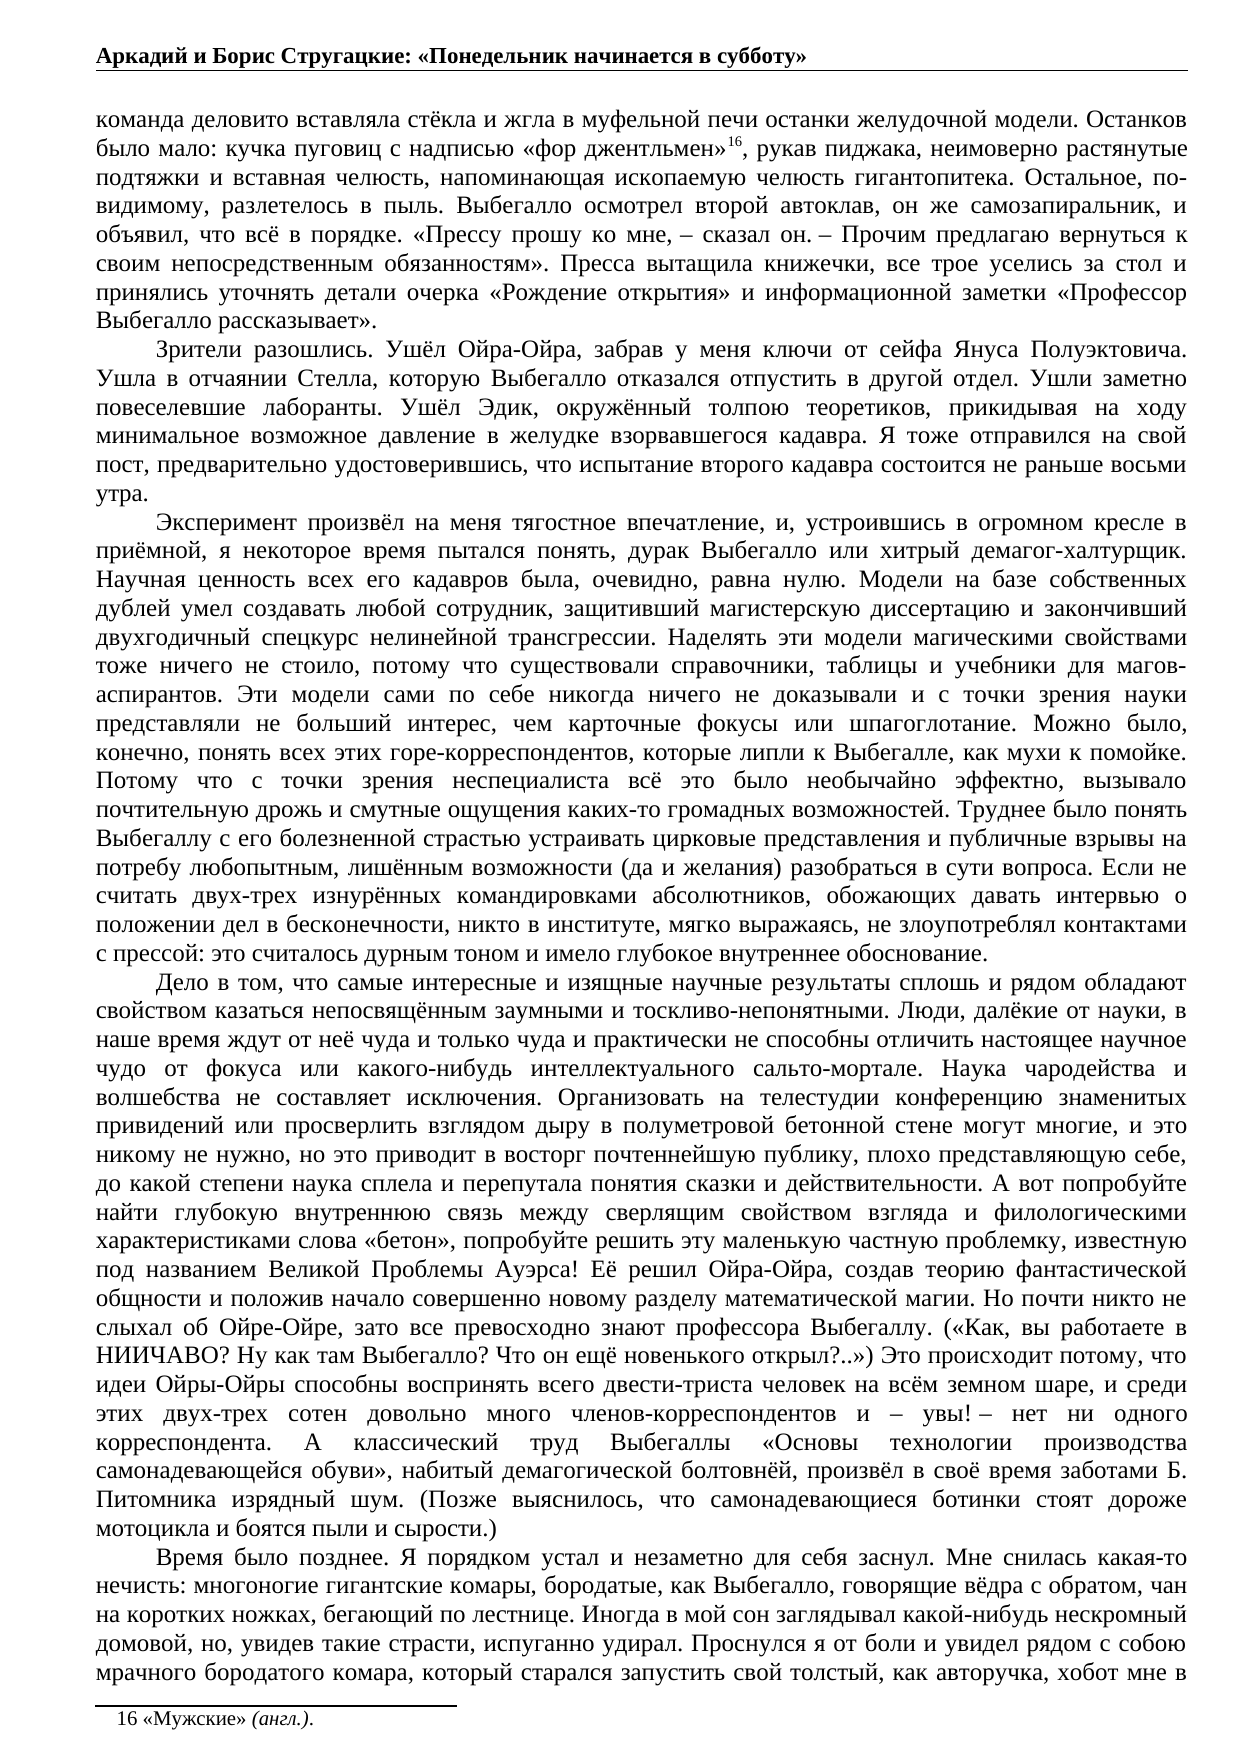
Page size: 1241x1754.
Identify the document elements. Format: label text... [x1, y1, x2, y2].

text «Мужские» (англ.). [96, 1706, 1188, 1730]
text Дело в том, что самые интересные и изящные научные результаты сплошь и рядом обладают свойством казаться непосвящённым заумными и тоскливо-непонятными. Люди, далёкие от науки, в наше время ждут от неё чуда и только чуда и практически не способны отличить настоящее научное чудо от фокуса или какого-нибудь интеллектуального сальто-мортале. Наука чародейства и волшебства не составляет исключения. Организовать на телестудии конференцию знаменитых привидений или просверлить взглядом дыру в полуметровой бетонной стене могут многие, и это никому не нужно, но это приводит в восторг почтеннейшую публику, плохо представляющую себе, до какой степени наука сплела и перепутала понятия сказки и действительности. А вот попробуйте найти глубокую внутреннюю связь между сверлящим свойством взгляда и филологическими характеристиками слова «бетон», попробуйте решить эту маленькую частную проблемку, известную под названием Великой Проблемы Ауэрса! Её решил Ойра-Ойра, создав теорию фантастической общности и положив начало совершенно новому разделу математической магии. Но почти никто не слыхал об Ойре-Ойре, зато все превосходно знают профессора Выбегаллу. («Как, вы работаете в НИИЧАВО? Ну как там Выбегалло? Что он ещё новенького открыл?..») Это происходит потому, что идеи Ойры-Ойры способны воспринять всего двести-триста человек на всём земном шаре, и среди этих двух-трех сотен довольно много членов-корреспондентов и – увы! – нет ни одного корреспондента. А классический труд Выбегаллы «Основы технологии производства самонадевающейся обуви», набитый демагогической болтовнёй, произвёл в своё время заботами Б. Питомника изрядный шум. (Позже выяснилось, что самонадевающиеся ботинки стоят дороже мотоцикла и боятся пыли и сырости.) [96, 967, 1188, 1542]
text Эксперимент произвёл на меня тягостное впечатление, и, устроившись в огромном кресле в приёмной, я некоторое время пытался понять, дурак Выбегалло или хитрый демагог-халтурщик. Научная ценность всех его кадавров была, очевидно, равна нулю. Модели на базе собственных дублей умел создавать любой сотрудник, защитивший магистерскую диссертацию и закончивший двухгодичный спецкурс нелинейной трансгрессии. Наделять эти модели магическими свойствами тоже ничего не стоило, потому что существовали справочники, таблицы и учебники для магов-аспирантов. Эти модели сами по себе никогда ничего не доказывали и с точки зрения науки представляли не больший интерес, чем карточные фокусы или шпагоглотание. Можно было, конечно, понять всех этих горе-корреспондентов, которые липли к Выбегалле, как мухи к помойке. Потому что с точки зрения неспециалиста всё это было необычайно эффектно, вызывало почтительную дрожь и смутные ощущения каких-то громадных возможностей. Труднее было понять Выбегаллу с его болезненной страстью устраивать цирковые представления и публичные взрывы на потребу любопытным, лишённым возможности (да и желания) разобраться в сути вопроса. Если не считать двух-трех изнурённых командировками абсолютников, обожающих давать интервью о положении дел в бесконечности, никто в институте, мягко выражаясь, не злоупотреблял контактами с прессой: это считалось дурным тоном и имело глубокое внутреннее обоснование. [96, 507, 1188, 967]
text Время было позднее. Я порядком устал и незаметно для себя заснул. Мне снилась какая-то нечисть: многоногие гигантские комары, бородатые, как Выбегалло, говорящие вёдра с обратом, чан на коротких ножках, бегающий по лестнице. Иногда в мой сон заглядывал какой-нибудь нескромный домовой, но, увидев такие страсти, испуганно удирал. Проснулся я от боли и увидел рядом с собою мрачного бородатого комара, который старался запустить свой толстый, как авторучка, хобот мне в [96, 1542, 1188, 1685]
text Зрители разошлись. Ушёл Ойра-Ойра, забрав у меня ключи от сейфа Януса Полуэктовича. Ушла в отчаянии Стелла, которую Выбегалло отказался отпустить в другой отдел. Ушли заметно повеселевшие лаборанты. Ушёл Эдик, окружённый толпою теоретиков, прикидывая на ходу минимальное возможное давление в желудке взорвавшегося кадавра. Я тоже отправился на свой пост, предварительно удостоверившись, что испытание второго кадавра состоится не раньше восьми утра. [96, 334, 1188, 507]
text команда деловито вставляла стёкла и жгла в муфельной печи останки желудочной модели. Останков было мало: кучка пуговиц с надписью «фор джентльмен», рукав пиджака, неимоверно растянутые подтяжки и вставная челюсть, напоминающая ископаемую челюсть гигантопитека. Остальное, по-видимому, разлетелось в пыль. Выбегалло осмотрел второй автоклав, он же самозапиральник, и объявил, что всё в порядке. «Прессу прошу ко мне, – сказал он. – Прочим предлагаю вернуться к своим непосредственным обязанностям». Пресса вытащила книжечки, все трое уселись за стол и принялись уточнять детали очерка «Рождение открытия» и информационной заметки «Профессор Выбегалло рассказывает». [96, 104, 1188, 334]
